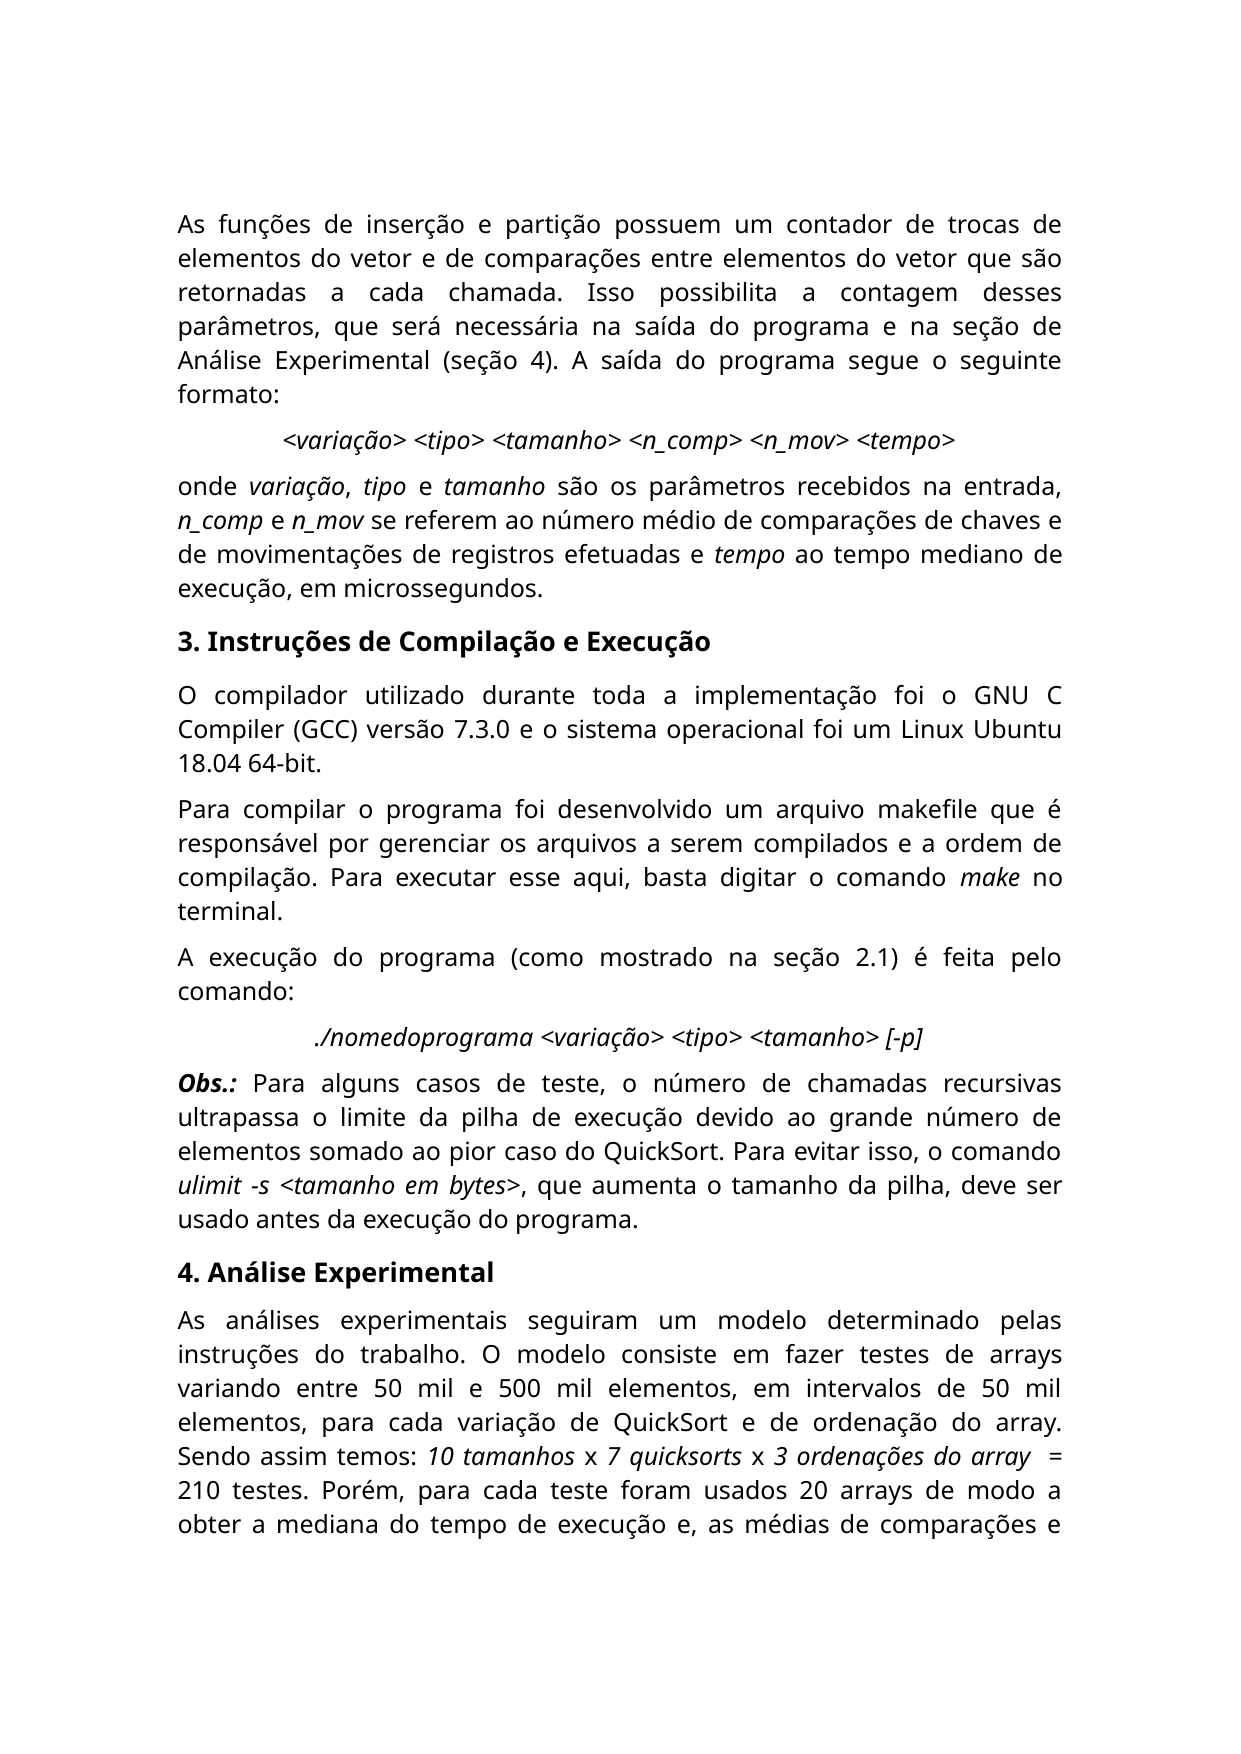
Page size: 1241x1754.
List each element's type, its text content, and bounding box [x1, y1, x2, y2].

text ./nomedoprograma <variação> <tipo> <tamanho> [-p] [177, 1020, 1063, 1054]
text Obs.: Para alguns casos de teste, o número de chamadas recursivas ultrapassa o limite da pilha de execução devido ao grande número de elementos somado ao pior caso do QuickSort. Para evitar isso, o comando ulimit -s <tamanho em bytes>, que aumenta o tamanho da pilha, deve ser usado antes da execução do programa. [177, 1066, 1063, 1236]
text As análises experimentais seguiram um modelo determinado pelas instruções do trabalho. O modelo consiste em fazer testes de arrays variando entre 50 mil e 500 mil elementos, em intervalos de 50 mil elementos, para cada variação de QuickSort e de ordenação do array. Sendo assim temos: 10 tamanhos x 7 quicksorts x 3 ordenações do array = 210 testes. Porém, para cada teste foram usados 20 arrays de modo a obter a mediana do tempo de execução e, as médias de comparações e [177, 1303, 1063, 1541]
text As funções de inserção e partição possuem um contador de trocas de elementos do vetor e de comparações entre elementos do vetor que são retornadas a cada chamada. Isso possibilita a contagem desses parâmetros, que será necessária na saída do programa e na seção de Análise Experimental (seção 4). A saída do programa segue o seguinte formato: [177, 207, 1063, 411]
text <variação> <tipo> <tamanho> <n_comp> <n_mov> <tempo> [177, 423, 1063, 457]
text onde variação, tipo e tamanho são os parâmetros recebidos na entrada, n_comp e n_mov se referem ao número médio de comparações de chaves e de movimentações de registros efetuadas e tempo ao tempo mediano de execução, em microssegundos. [177, 469, 1063, 605]
text 4. Análise Experimental [177, 1254, 1063, 1291]
text O compilador utilizado durante toda a implementação foi o GNU C Compiler (GCC) versão 7.3.0 e o sistema operacional foi um Linux Ubuntu 18.04 64-bit. [177, 678, 1063, 780]
text 3. Instruções de Compilação e Execução [177, 623, 1063, 660]
text Para compilar o programa foi desenvolvido um arquivo makefile que é responsável por gerenciar os arquivos a serem compilados e a ordem de compilação. Para executar esse aqui, basta digitar o comando make no terminal. [177, 792, 1063, 928]
text A execução do programa (como mostrado na seção 2.1) é feita pelo comando: [177, 940, 1063, 1008]
